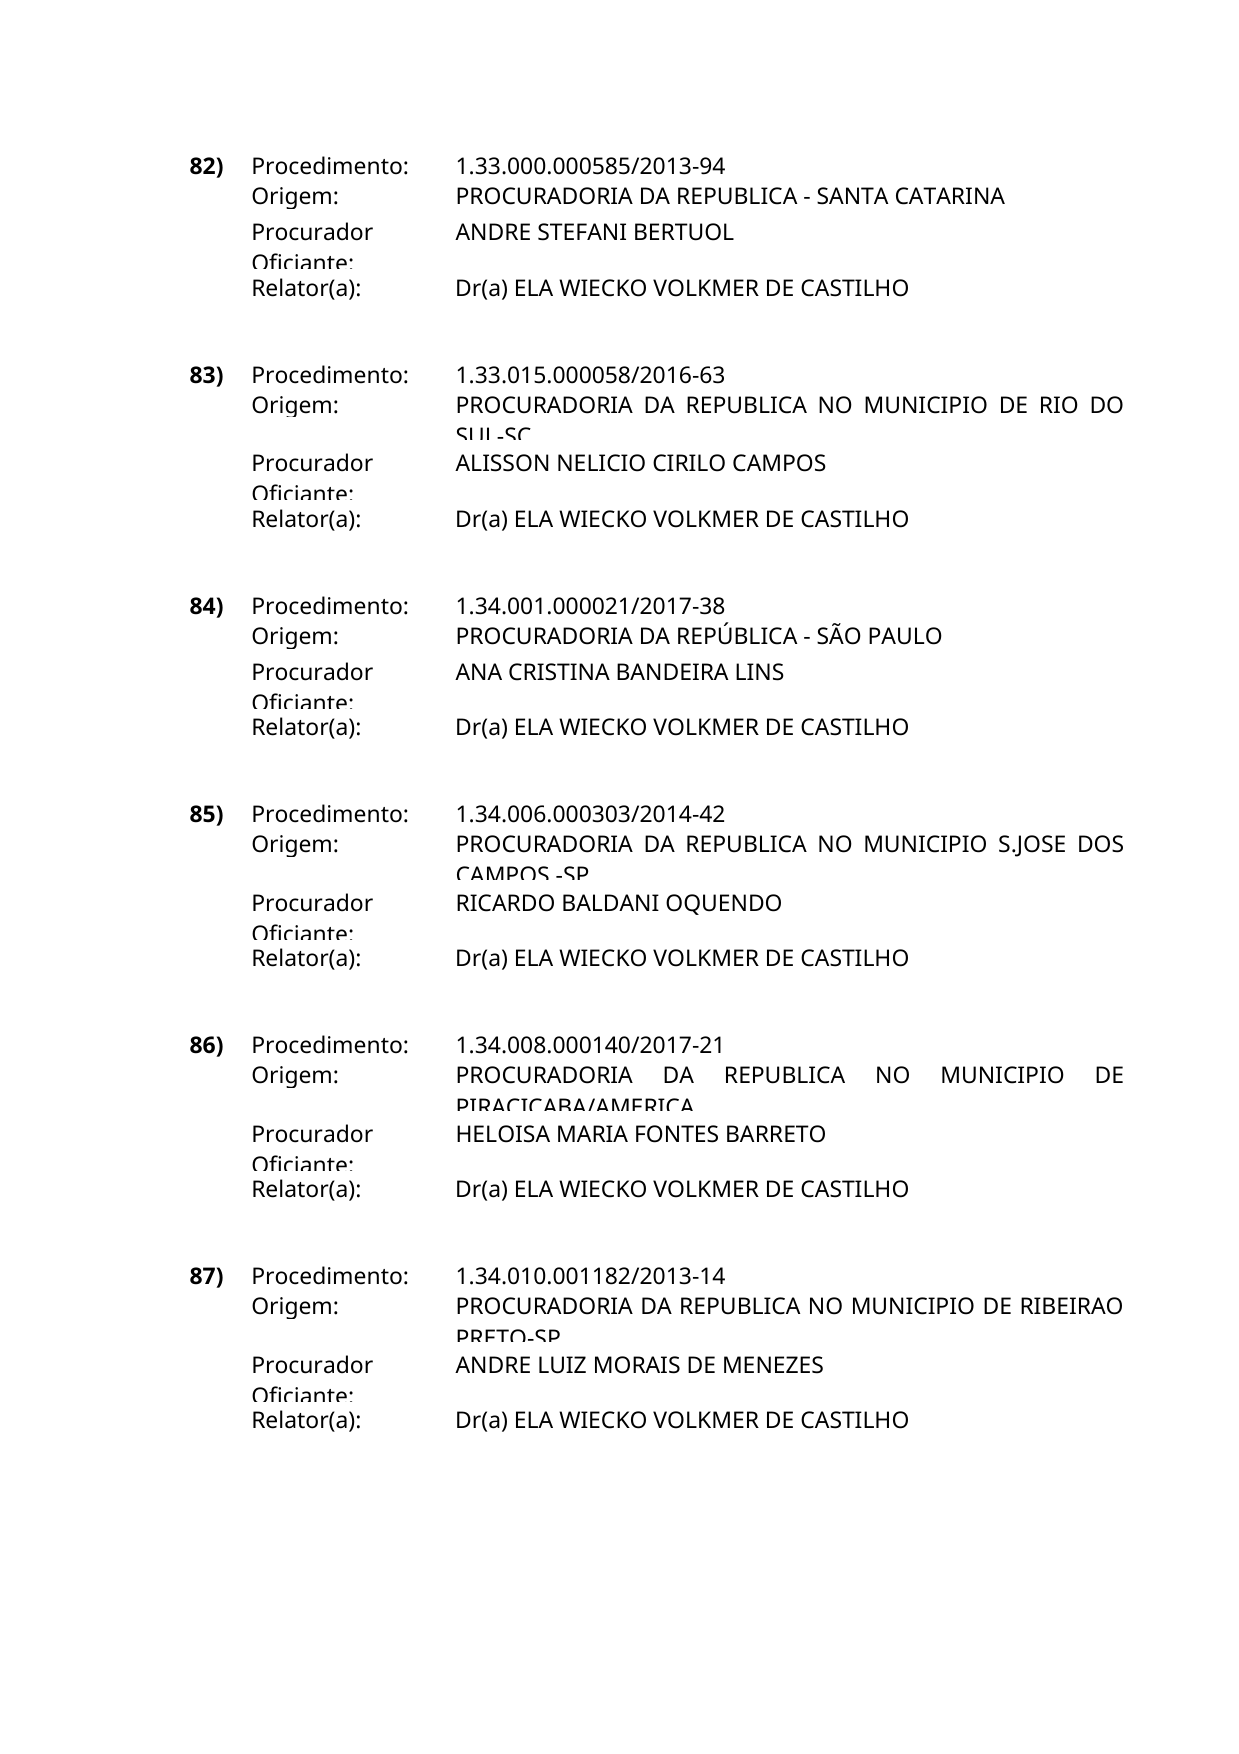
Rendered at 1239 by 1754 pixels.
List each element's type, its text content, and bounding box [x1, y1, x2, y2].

table_cell [189, 1404, 251, 1434]
table_cell [1125, 209, 1239, 216]
table_cell [0, 942, 189, 972]
table_cell ANA CRISTINA BANDEIRA LINS [455, 656, 1124, 707]
table_cell [1125, 648, 1239, 656]
table_cell [0, 1349, 189, 1400]
table_cell [1125, 590, 1239, 618]
table_cell Origem: [251, 1290, 455, 1319]
table_cell [189, 741, 251, 798]
table_cell [1125, 887, 1239, 938]
table_cell [251, 741, 455, 798]
table_cell Origem: [251, 1059, 455, 1088]
table_cell [1125, 711, 1239, 741]
table_cell 1.34.006.000303/2014-42 [455, 798, 1124, 827]
table_cell [189, 302, 251, 358]
table_cell [0, 302, 189, 358]
table_cell [251, 648, 455, 656]
table_cell [0, 1404, 189, 1434]
table_cell [1125, 620, 1239, 648]
table_cell PROCURADORIA DA REPUBLICA - SANTA CATARINA [455, 180, 1124, 208]
table_cell [189, 942, 251, 972]
table_cell [189, 389, 251, 417]
table_cell Procurador Oficiante: [251, 216, 455, 268]
table_cell [1125, 389, 1239, 417]
table_cell PROCURADORIA DA REPUBLICA NO MUNICIPIO DE RIO DO SUL-SC [455, 389, 1124, 439]
table_cell Procedimento: [251, 798, 455, 827]
table_cell [251, 857, 455, 879]
table_cell PROCURADORIA DA REPUBLICA NO MUNICIPIO DE RIBEIRAO PRETO-SP [455, 1290, 1124, 1341]
table_cell Procedimento: [251, 1260, 455, 1289]
table_cell [0, 180, 189, 208]
table_cell [1125, 150, 1239, 178]
table_cell [0, 620, 189, 648]
table_cell [189, 1319, 251, 1341]
table_cell [455, 972, 1124, 1029]
table_cell Procurador Oficiante: [251, 1118, 455, 1170]
table_cell [0, 447, 189, 498]
table_cell [0, 533, 189, 589]
table_cell PROCURADORIA DA REPUBLICA NO MUNICIPIO DE PIRACICABA/AMERICA [455, 1059, 1124, 1110]
table_cell [251, 1341, 455, 1349]
table_cell [1125, 942, 1239, 972]
table_cell RICARDO BALDANI OQUENDO [455, 887, 1124, 938]
table_cell [251, 302, 455, 358]
table_cell [1125, 1118, 1239, 1169]
table_header Dr(a) ELA WIECKO VOLKMER DE CASTILHO [455, 1404, 1122, 1433]
table_cell [189, 656, 251, 707]
table_header [0, 0, 189, 150]
table_header Relator(a): [251, 1404, 455, 1433]
table_cell [251, 1319, 455, 1341]
table_cell [251, 1110, 455, 1118]
table_cell [189, 879, 251, 887]
table_cell [189, 972, 251, 1029]
table_header Dr(a) ELA WIECKO VOLKMER DE CASTILHO [455, 272, 1122, 300]
table_header Relator(a): [251, 1173, 455, 1202]
table_cell [1125, 1404, 1239, 1434]
table_cell [455, 1203, 1124, 1260]
table_cell [0, 590, 189, 618]
table_header [455, 0, 1124, 150]
table_cell [0, 1290, 189, 1319]
table_cell [0, 417, 189, 439]
table_header Relator(a): [251, 503, 455, 531]
table_cell Origem: [251, 828, 455, 857]
table_cell [189, 272, 251, 302]
table_cell [0, 1319, 189, 1341]
table_cell [1125, 879, 1239, 887]
table_cell [251, 879, 455, 887]
table_cell 1.33.000.000585/2013-94 [455, 150, 1124, 178]
table_cell Procurador Oficiante: [251, 1349, 455, 1401]
table_cell 1.33.015.000058/2016-63 [455, 359, 1124, 387]
table_cell [189, 1290, 251, 1319]
table_cell [0, 1260, 189, 1289]
table_header Dr(a) ELA WIECKO VOLKMER DE CASTILHO [455, 711, 1122, 740]
table_header [189, 0, 251, 150]
table_cell PROCURADORIA DA REPUBLICA NO MUNICIPIO S.JOSE DOS CAMPOS -SP [455, 828, 1124, 879]
table_cell [189, 1059, 251, 1088]
table_cell [1125, 656, 1239, 707]
table_cell [1125, 440, 1239, 447]
table_cell [0, 798, 189, 827]
table_cell [1125, 1173, 1239, 1203]
table_cell [251, 440, 455, 447]
table_cell Procurador Oficiante: [251, 447, 455, 499]
table_cell Procedimento: [251, 359, 455, 387]
table_cell [455, 741, 1124, 798]
table_cell [1125, 1349, 1239, 1400]
table_cell [251, 209, 455, 216]
table_cell [0, 828, 189, 857]
table_cell 82) [189, 150, 251, 178]
table_cell [189, 180, 251, 208]
table_cell [189, 503, 251, 533]
table_cell [0, 389, 189, 417]
table_cell [1125, 1029, 1239, 1058]
table_cell [1125, 447, 1239, 498]
table_cell Procurador Oficiante: [251, 656, 455, 708]
table_cell [0, 359, 189, 387]
table_cell [189, 1088, 251, 1110]
table_cell [0, 440, 189, 447]
table_cell [189, 648, 251, 656]
table_cell 87) [189, 1260, 251, 1289]
table_cell [1125, 1088, 1239, 1110]
table_cell [189, 533, 251, 589]
table_cell Origem: [251, 389, 455, 417]
table_cell [1125, 741, 1239, 798]
table_cell [1125, 1260, 1239, 1289]
table_cell 84) [189, 590, 251, 618]
table_cell [1125, 857, 1239, 879]
table_cell Origem: [251, 180, 455, 208]
table_cell [0, 1203, 189, 1260]
table_cell [1125, 180, 1239, 208]
table_cell [0, 857, 189, 879]
table_cell [0, 150, 189, 178]
table_cell Procurador Oficiante: [251, 887, 455, 939]
table_cell [0, 272, 189, 302]
table_cell [1125, 828, 1239, 857]
table_cell [0, 1088, 189, 1110]
table_header Dr(a) ELA WIECKO VOLKMER DE CASTILHO [455, 1173, 1122, 1202]
table_cell [251, 1088, 455, 1110]
table_cell HELOISA MARIA FONTES BARRETO [455, 1118, 1124, 1169]
table_cell [0, 741, 189, 798]
table_header Relator(a): [251, 942, 455, 971]
table_cell [189, 209, 251, 216]
table_cell [455, 440, 1124, 447]
table_cell [251, 972, 455, 1029]
table_cell [1125, 1203, 1239, 1260]
table_cell [455, 1110, 1124, 1118]
table_cell [455, 1341, 1124, 1349]
table_header Relator(a): [251, 711, 455, 740]
table_cell [1125, 798, 1239, 827]
table_cell Procedimento: [251, 150, 455, 178]
table_cell [189, 417, 251, 439]
table_header [1125, 0, 1239, 150]
table_cell [189, 1203, 251, 1260]
table_cell [0, 1173, 189, 1203]
table_cell [0, 711, 189, 741]
table_cell [1125, 359, 1239, 387]
table_cell [189, 1110, 251, 1118]
table_cell [0, 503, 189, 533]
table_cell [455, 879, 1124, 887]
table_cell [189, 1341, 251, 1349]
table_cell [455, 533, 1124, 589]
table_cell Procedimento: [251, 1029, 455, 1058]
table_cell 86) [189, 1029, 251, 1058]
table_cell ANDRE STEFANI BERTUOL [455, 216, 1124, 267]
table_cell [1125, 1341, 1239, 1349]
table_cell [0, 887, 189, 938]
table_cell [1125, 1319, 1239, 1341]
table_cell [0, 1059, 189, 1088]
table_cell [0, 1029, 189, 1058]
table_cell [189, 1349, 251, 1400]
table_cell ALISSON NELICIO CIRILO CAMPOS [455, 447, 1124, 498]
table_cell [189, 857, 251, 879]
table_cell [1125, 533, 1239, 589]
table_cell [189, 440, 251, 447]
table_cell [1125, 216, 1239, 267]
table_header Relator(a): [251, 272, 455, 300]
table_cell [0, 209, 189, 216]
table_cell [189, 216, 251, 267]
table_cell [251, 533, 455, 589]
table_cell [0, 1110, 189, 1118]
table_cell 83) [189, 359, 251, 387]
table_cell [0, 648, 189, 656]
table_cell [251, 417, 455, 439]
table_cell [0, 879, 189, 887]
table_cell [189, 620, 251, 648]
table_header [251, 0, 455, 150]
table_cell [0, 656, 189, 707]
table_cell Origem: [251, 620, 455, 648]
table_cell [189, 711, 251, 741]
table_cell [0, 216, 189, 267]
table_cell [251, 1203, 455, 1260]
table_cell 1.34.008.000140/2017-21 [455, 1029, 1124, 1058]
table_cell [455, 302, 1124, 358]
table_cell [0, 972, 189, 1029]
table_cell [1125, 302, 1239, 358]
table_cell [455, 648, 1124, 656]
table_cell [1125, 272, 1239, 302]
table_cell [189, 447, 251, 498]
table_cell [189, 1173, 251, 1203]
table_cell [189, 887, 251, 938]
table_cell [1125, 1290, 1239, 1319]
table_cell 1.34.010.001182/2013-14 [455, 1260, 1124, 1289]
table_cell ANDRE LUIZ MORAIS DE MENEZES [455, 1349, 1124, 1400]
table_cell [0, 1118, 189, 1169]
table_cell [1125, 417, 1239, 439]
table_cell Procedimento: [251, 590, 455, 618]
table_cell [1125, 503, 1239, 533]
table_cell PROCURADORIA DA REPÚBLICA - SÃO PAULO [455, 620, 1124, 648]
table_cell [189, 828, 251, 857]
table_cell [1125, 1059, 1239, 1088]
table_cell [1125, 972, 1239, 1029]
table_cell 85) [189, 798, 251, 827]
table_cell 1.34.001.000021/2017-38 [455, 590, 1124, 618]
table_header Dr(a) ELA WIECKO VOLKMER DE CASTILHO [455, 503, 1122, 531]
table_cell [1125, 1110, 1239, 1118]
table_cell [189, 1118, 251, 1169]
table_cell [0, 1341, 189, 1349]
table_header Dr(a) ELA WIECKO VOLKMER DE CASTILHO [455, 942, 1122, 971]
table_cell [455, 209, 1124, 216]
